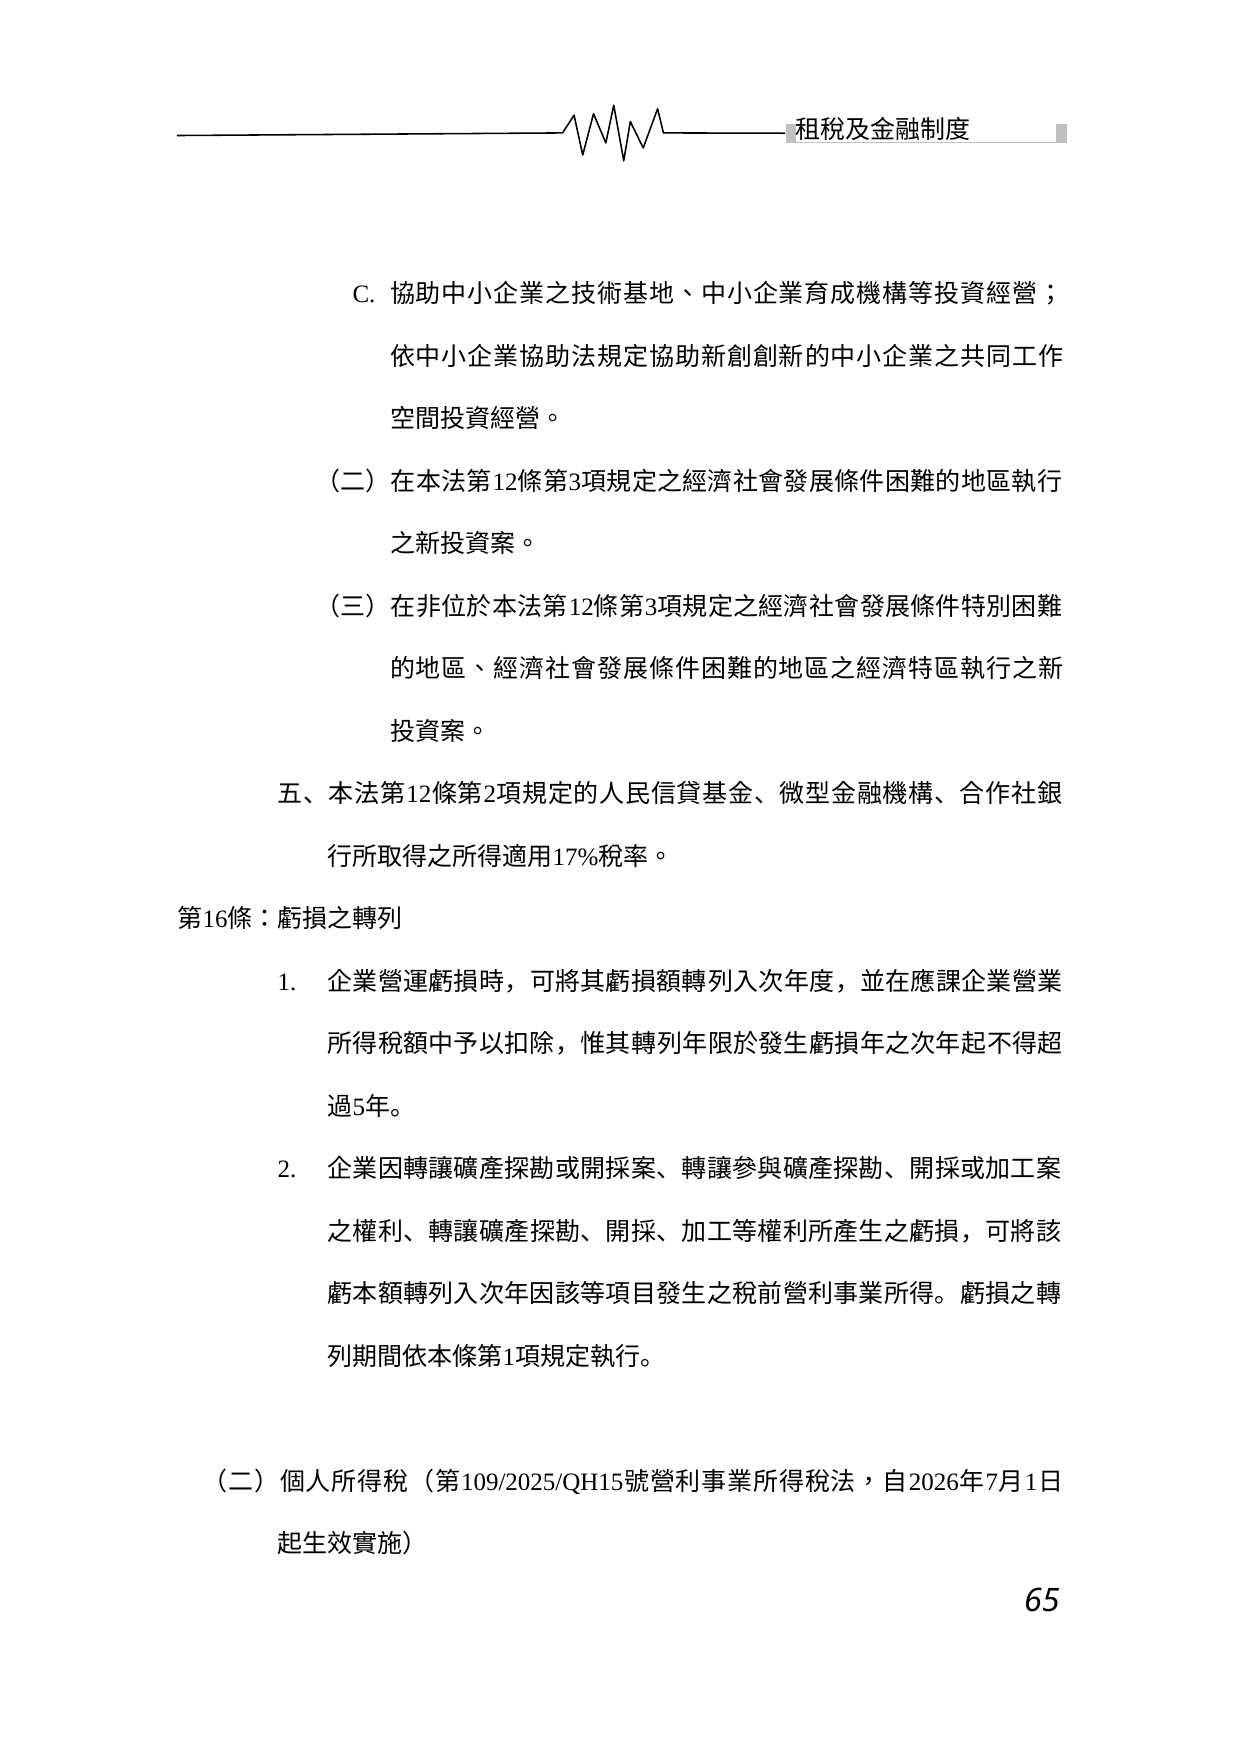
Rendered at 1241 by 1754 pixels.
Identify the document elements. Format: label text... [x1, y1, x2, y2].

text 1. 企業營運虧損時，可將其虧損額轉列入次年度，並在應課企業營業所得稅額中予以扣除，惟其轉列年限於發生虧損年之次年起不得超過5年。 [277, 938, 1063, 1125]
text 五、本法第12條第2項規定的人民信貸基金、微型金融機構、合作社銀行所取得之所得適用17%稅率。 [277, 750, 1063, 875]
text （二）在本法第12條第3項規定之經濟社會發展條件困難的地區執行之新投資案。 [315, 438, 1063, 563]
text 2. 企業因轉讓礦產探勘或開採案、轉讓參與礦產探勘、開採或加工案之權利、轉讓礦產探勘、開採、加工等權利所產生之虧損，可將該虧本額轉列入次年因該等項目發生之稅前營利事業所得。虧損之轉列期間依本條第1項規定執行。 [277, 1125, 1063, 1375]
text （三）在非位於本法第12條第3項規定之經濟社會發展條件特別困難的地區、經濟社會發展條件困難的地區之經濟特區執行之新投資案。 [315, 563, 1063, 750]
text C. 協助中小企業之技術基地、中小企業育成機構等投資經營；依中小企業協助法規定協助新創創新的中小企業之共同工作空間投資經營。 [352, 250, 1063, 438]
text 第16條：虧損之轉列 [177, 875, 1063, 938]
text （二）個人所得稅（第109/2025/QH15號營利事業所得稅法，自2026年7月1日起生效實施） [202, 1438, 1063, 1563]
